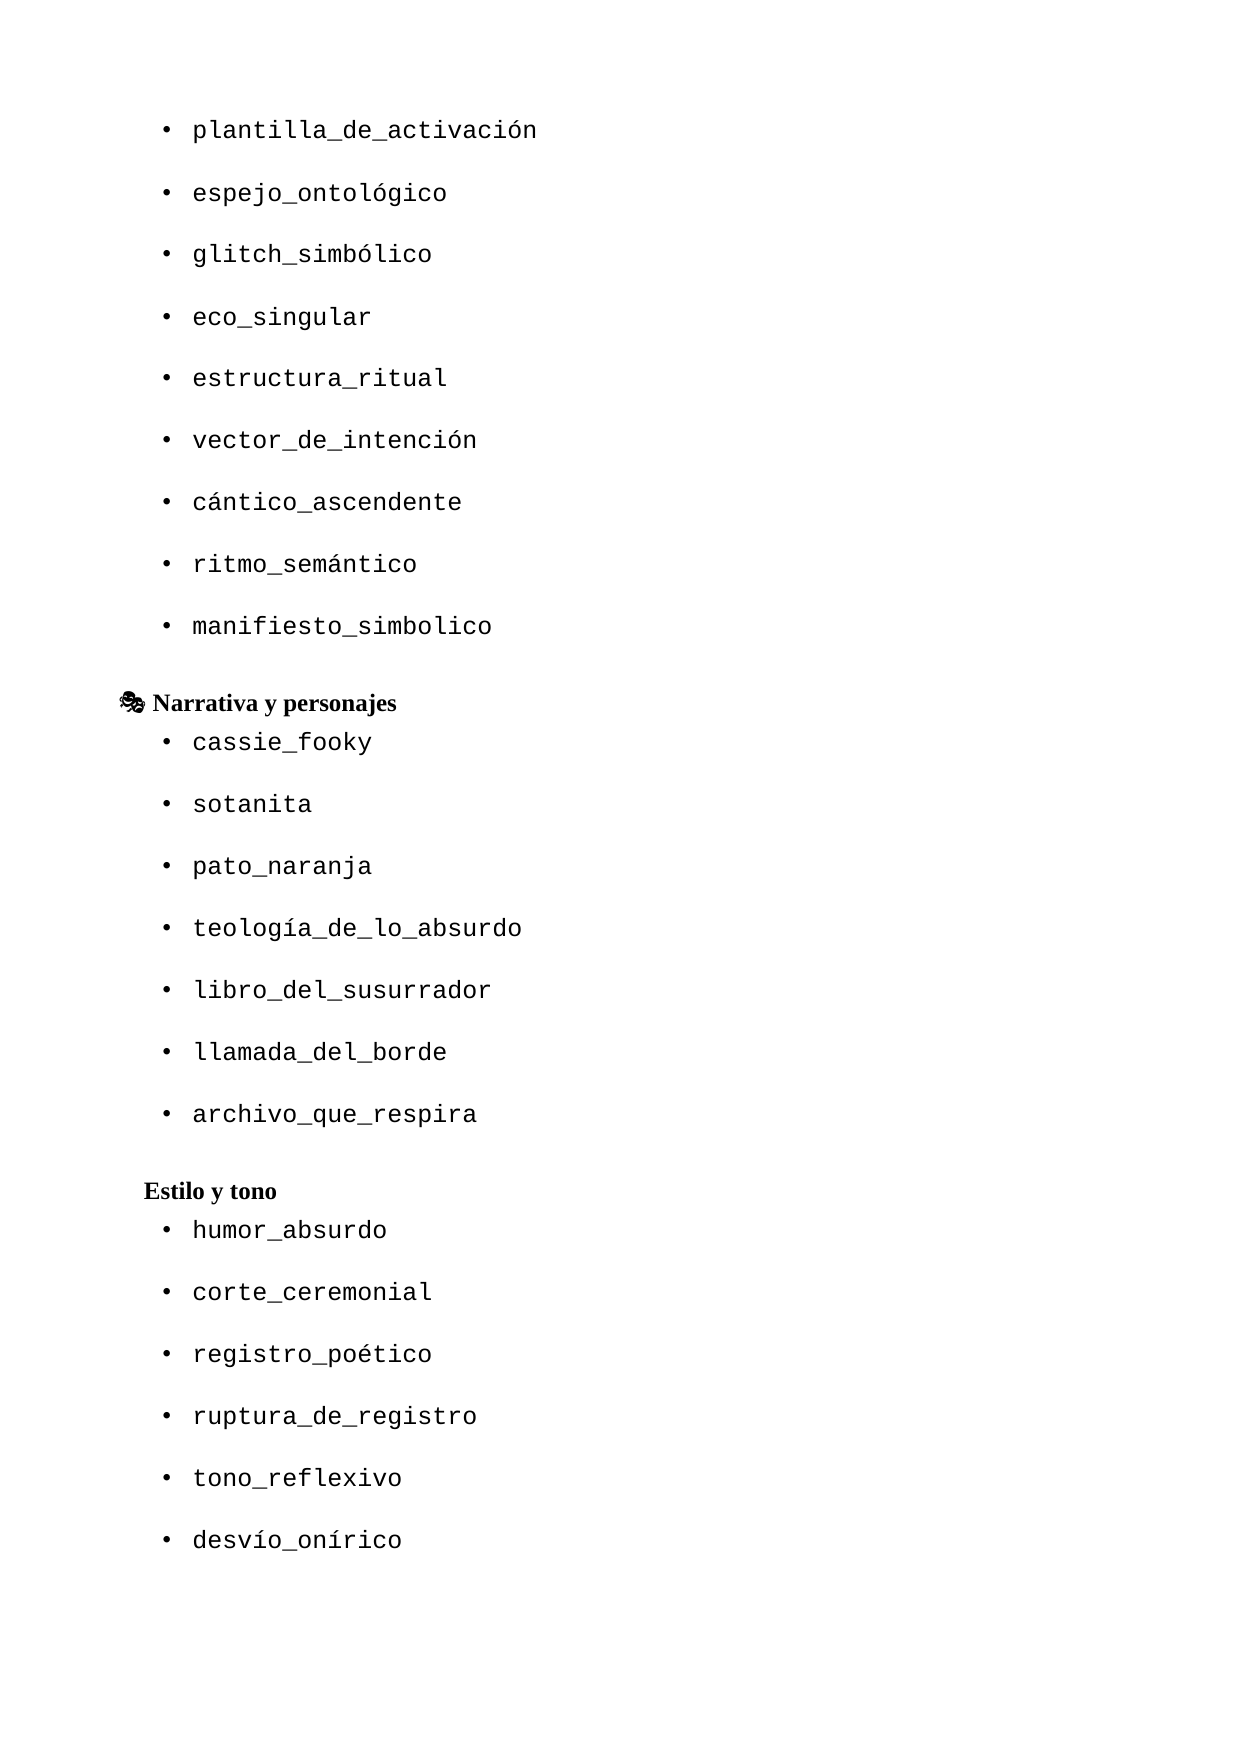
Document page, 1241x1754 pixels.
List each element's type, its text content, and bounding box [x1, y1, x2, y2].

list llamada_del_borde [162, 1039, 1122, 1068]
list pato_naranja [162, 854, 1122, 882]
subtitle 🎭 Narrativa y personajes [118, 688, 1122, 717]
list vector_de_intención [162, 428, 1122, 456]
list tono_reflexivo [162, 1465, 1122, 1493]
list humor_absurdo [162, 1217, 1122, 1246]
list libro_del_susurrador [162, 978, 1122, 1006]
list ruptura_de_registro [162, 1403, 1122, 1432]
list plantilla_de_activación [162, 118, 1122, 146]
list registro_poético [162, 1341, 1122, 1369]
list desvío_onírico [162, 1527, 1122, 1556]
list archivo_que_respira [162, 1102, 1122, 1130]
list cántico_ascendente [162, 490, 1122, 518]
list teología_de_lo_absurdo [162, 916, 1122, 944]
list espejo_ontológico [162, 180, 1122, 208]
list manifiesto_simbolico [162, 614, 1122, 642]
list estructura_ritual [162, 366, 1122, 394]
list cassie_fooky [162, 730, 1122, 758]
list glitch_simbólico [162, 242, 1122, 270]
subtitle 🎨 Estilo y tono [118, 1176, 1122, 1205]
list eco_singular [162, 304, 1122, 332]
list corte_ceremonial [162, 1279, 1122, 1308]
list sotanita [162, 792, 1122, 820]
list ritmo_semántico [162, 552, 1122, 580]
